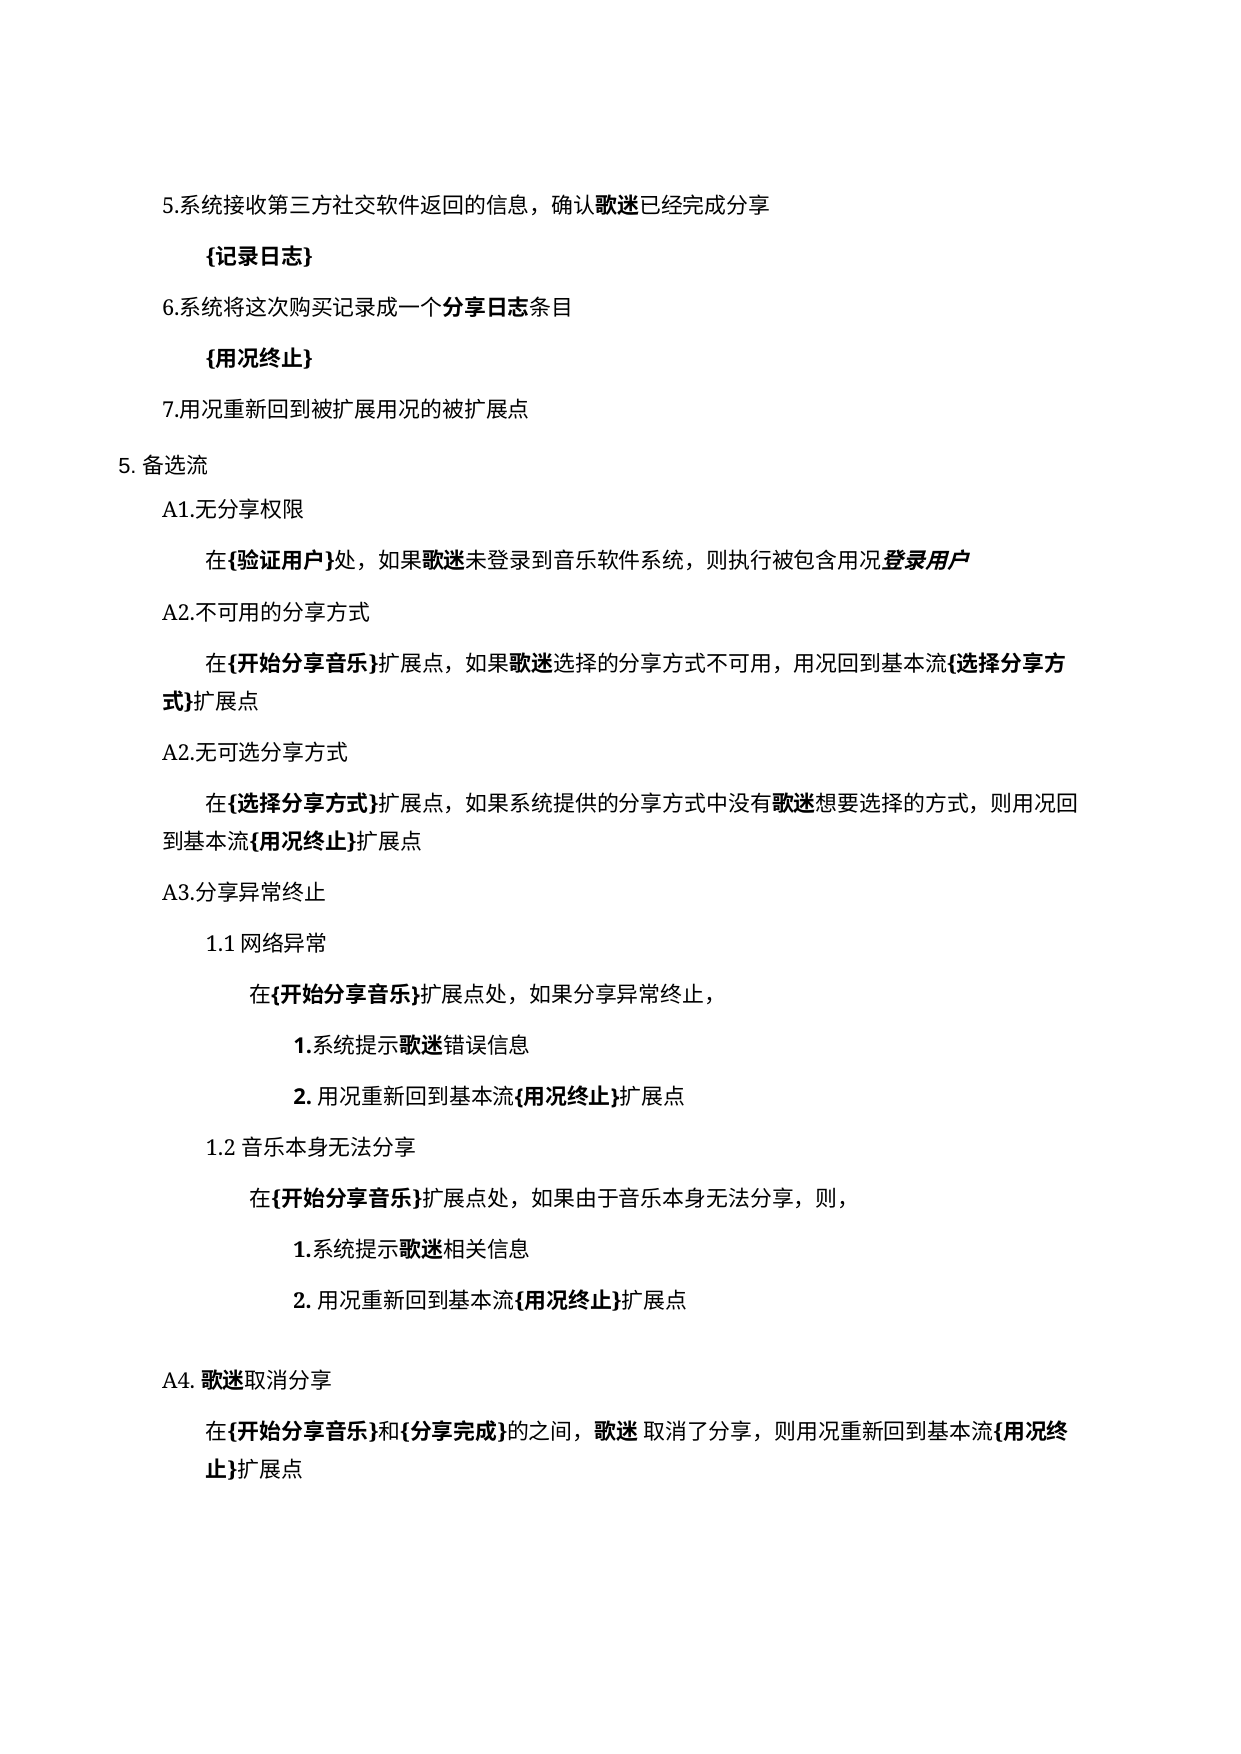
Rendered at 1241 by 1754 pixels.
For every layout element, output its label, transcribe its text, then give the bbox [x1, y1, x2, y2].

text 1.系统提示歌迷错误信息 [118, 1028, 1122, 1060]
text 1.系统提示歌迷相关信息 [118, 1232, 1122, 1264]
text 1.2 音乐本身无法分享 [118, 1130, 1122, 1162]
text 7.用况重新回到被扩展用况的被扩展点 [118, 392, 1122, 423]
text 在{选择分享方式}扩展点，如果系统提供的分享方式中没有歌迷想要选择的方式，则用况回 到基本流{用况终止}扩展点 [118, 786, 1122, 856]
text 1.1网络异常 [118, 926, 1122, 958]
text A2.无可选分享方式 [118, 735, 1122, 766]
subtitle 备选流 [118, 448, 1122, 480]
text A3.分享异常终止 [118, 875, 1122, 907]
text 2. 用况重新回到基本流{用况终止}扩展点 [118, 1079, 1122, 1111]
text 2. 用况重新回到基本流{用况终止}扩展点 [118, 1283, 1122, 1315]
text 在{开始分享音乐}扩展点处，如果由于音乐本身无法分享，则， [118, 1181, 1122, 1213]
text 在{验证用户}处，如果歌迷未登录到音乐软件系统，则执行被包含用况登录用户 [118, 543, 1122, 575]
text A2.不可用的分享方式 [118, 594, 1122, 626]
text A4. 歌迷取消分享 [118, 1363, 1122, 1395]
text 在{开始分享音乐}和{分享完成}的之间，歌迷 取消了分享，则用况重新回到基本流{用况终 止}扩展点 [118, 1414, 1122, 1484]
text 6.系统将这次购买记录成一个分享日志条目 [118, 290, 1122, 321]
text A1.无分享权限 [118, 492, 1122, 524]
text 在{开始分享音乐}扩展点处，如果分享异常终止， [118, 977, 1122, 1009]
text 5.系统接收第三方社交软件返回的信息，确认歌迷已经完成分享 [118, 188, 1122, 219]
text {记录日志} [118, 239, 1122, 270]
text {用况终止} [118, 341, 1122, 372]
text 在{开始分享音乐}扩展点，如果歌迷选择的分享方式不可用，用况回到基本流{选择分享方 式}扩展点 [118, 646, 1122, 715]
